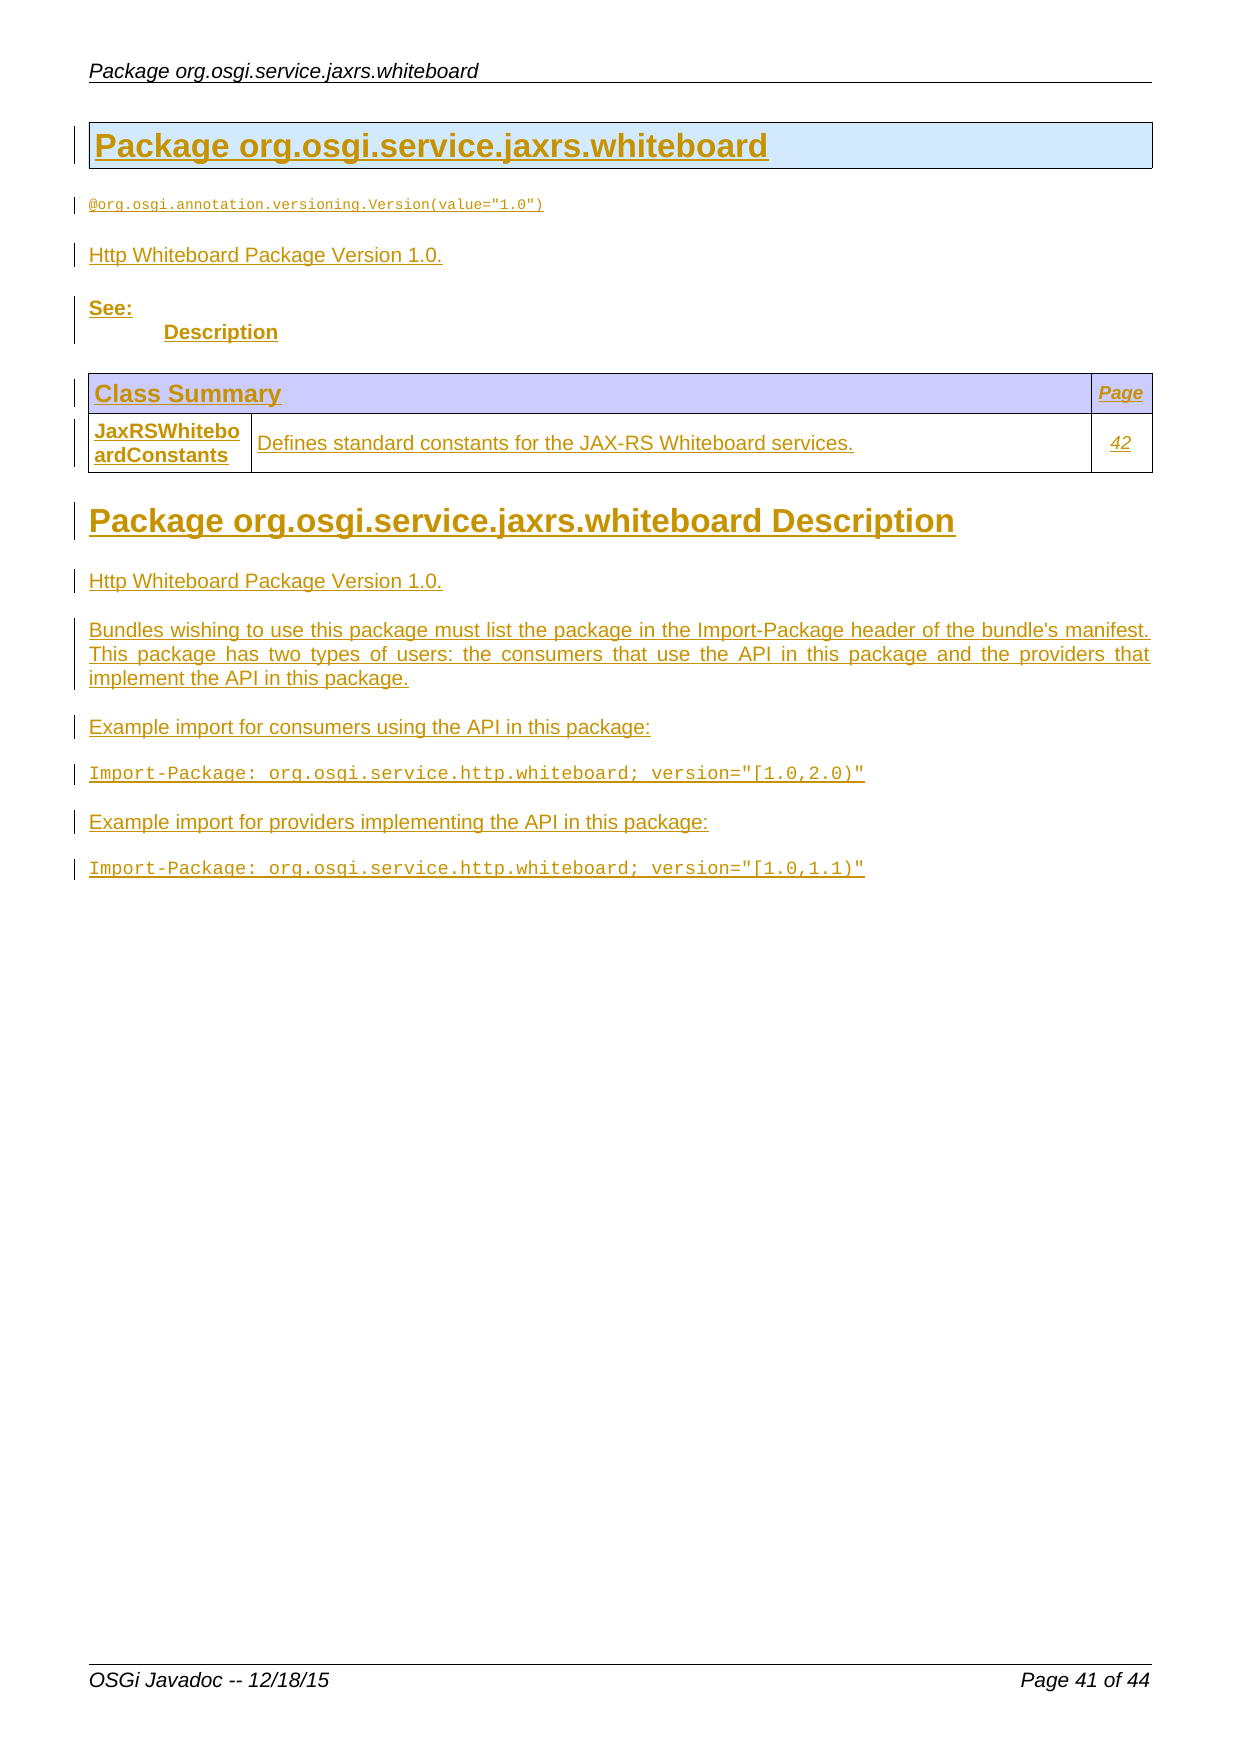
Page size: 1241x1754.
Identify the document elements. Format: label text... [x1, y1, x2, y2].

text Example import for consumers using the API in this package: [88, 715, 1152, 739]
table_cell Defines standard constants for the JAX-RS Whiteboard services. [252, 414, 1091, 472]
subtitle Package org.osgi.service.jaxrs.whiteboard [90, 123, 1152, 168]
table_header Page [1092, 374, 1152, 413]
text Http Whiteboard Package Version 1.0. [88, 243, 1152, 267]
text Bundles wishing to use this package must list the package in the Import-Package header of the bundle's manifest. This package has two types of users: the consumers that use the API in this package and the providers that implement the API in this package. [88, 618, 1152, 690]
text See: [88, 296, 1152, 320]
table_cell 55 [1092, 414, 1152, 472]
text @org.osgi.annotation.versioning.Version(value="1.0") [88, 197, 1152, 213]
text Example import for providers implementing the API in this package: [88, 810, 1152, 834]
text Import-Package: org.osgi.service.http.whiteboard; version="[1.0,1.1)" [88, 859, 1152, 880]
text Http Whiteboard Package Version 1.0. [88, 569, 1152, 593]
table_header Class Summary [89, 374, 1091, 413]
text Import-Package: org.osgi.service.http.whiteboard; version="[1.0,2.0)" [88, 764, 1152, 785]
text Description [163, 320, 1152, 344]
text Package org.osgi.service.jaxrs.whiteboard Description [88, 502, 1152, 540]
table_cell JaxRSWhiteboardConstants [89, 414, 251, 472]
